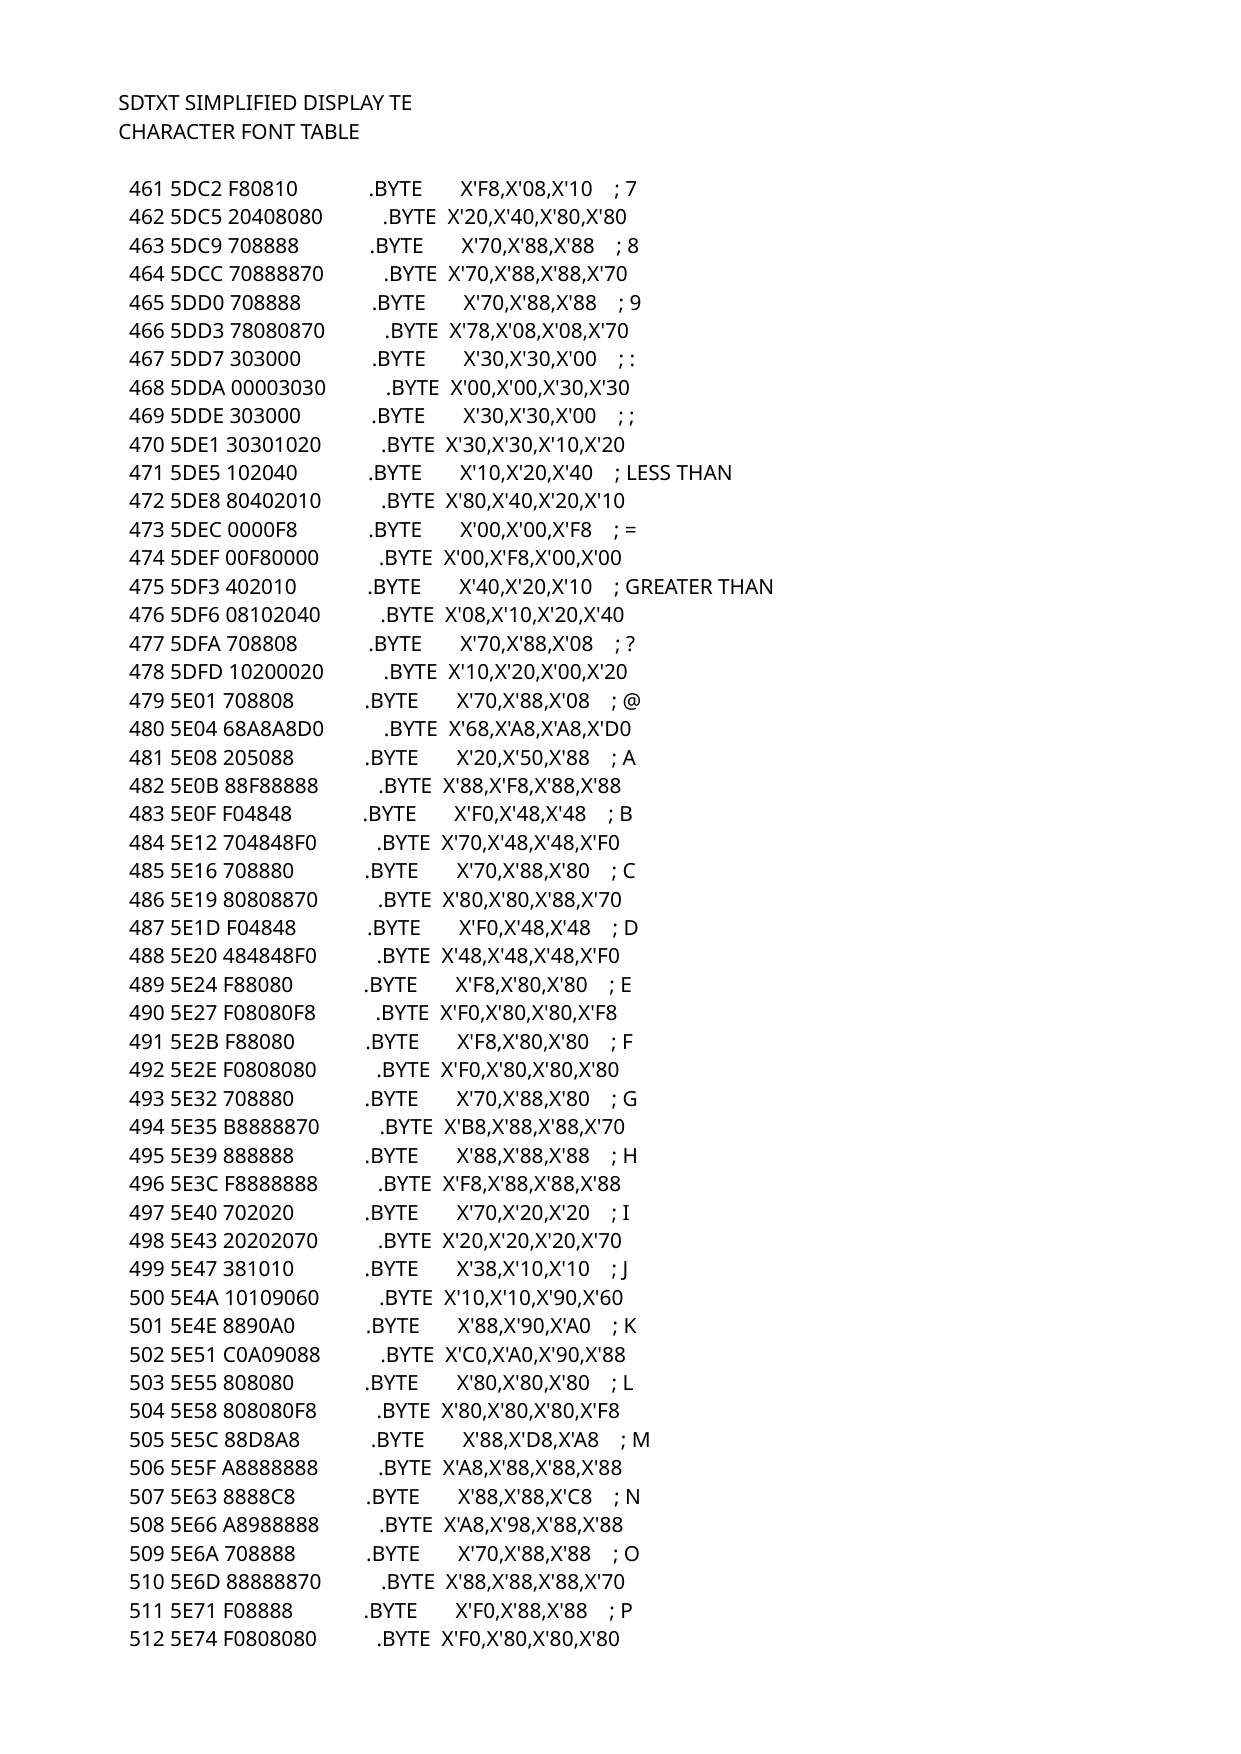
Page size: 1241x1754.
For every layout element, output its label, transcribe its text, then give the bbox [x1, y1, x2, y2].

text 468 5DDA 00003030 .BYTE X'00,X'00,X'30,X'30 [118, 373, 1152, 401]
text 511 5E71 F08888 .BYTE X'F0,X'88,X'88 ; P [118, 1596, 1152, 1624]
text 471 5DE5 102040 .BYTE X'10,X'20,X'40 ; LESS THAN [118, 458, 1152, 487]
text SDTXT SIMPLIFIED DISPLAY TE [118, 88, 1152, 117]
text 496 5E3C F8888888 .BYTE X'F8,X'88,X'88,X'88 [118, 1169, 1152, 1198]
text 484 5E12 704848F0 .BYTE X'70,X'48,X'48,X'F0 [118, 828, 1152, 856]
text 481 5E08 205088 .BYTE X'20,X'50,X'88 ; A [118, 743, 1152, 771]
text 510 5E6D 88888870 .BYTE X'88,X'88,X'88,X'70 [118, 1567, 1152, 1596]
text 497 5E40 702020 .BYTE X'70,X'20,X'20 ; I [118, 1198, 1152, 1226]
text 466 5DD3 78080870 .BYTE X'78,X'08,X'08,X'70 [118, 316, 1152, 344]
text 475 5DF3 402010 .BYTE X'40,X'20,X'10 ; GREATER THAN [118, 572, 1152, 600]
text 493 5E32 708880 .BYTE X'70,X'88,X'80 ; G [118, 1084, 1152, 1112]
text 500 5E4A 10109060 .BYTE X'10,X'10,X'90,X'60 [118, 1283, 1152, 1311]
text 501 5E4E 8890A0 .BYTE X'88,X'90,X'A0 ; K [118, 1311, 1152, 1340]
text 470 5DE1 30301020 .BYTE X'30,X'30,X'10,X'20 [118, 430, 1152, 458]
text 465 5DD0 708888 .BYTE X'70,X'88,X'88 ; 9 [118, 288, 1152, 316]
text 472 5DE8 80402010 .BYTE X'80,X'40,X'20,X'10 [118, 487, 1152, 515]
text 476 5DF6 08102040 .BYTE X'08,X'10,X'20,X'40 [118, 600, 1152, 629]
text 507 5E63 8888C8 .BYTE X'88,X'88,X'C8 ; N [118, 1482, 1152, 1510]
text 478 5DFD 10200020 .BYTE X'10,X'20,X'00,X'20 [118, 657, 1152, 686]
text 504 5E58 808080F8 .BYTE X'80,X'80,X'80,X'F8 [118, 1397, 1152, 1425]
text 474 5DEF 00F80000 .BYTE X'00,X'F8,X'00,X'00 [118, 543, 1152, 572]
text 495 5E39 888888 .BYTE X'88,X'88,X'88 ; H [118, 1141, 1152, 1169]
text 487 5E1D F04848 .BYTE X'F0,X'48,X'48 ; D [118, 913, 1152, 942]
text 463 5DC9 708888 .BYTE X'70,X'88,X'88 ; 8 [118, 231, 1152, 259]
text 461 5DC2 F80810 .BYTE X'F8,X'08,X'10 ; 7 [118, 174, 1152, 202]
text 483 5E0F F04848 .BYTE X'F0,X'48,X'48 ; B [118, 799, 1152, 828]
text 485 5E16 708880 .BYTE X'70,X'88,X'80 ; C [118, 856, 1152, 885]
text 498 5E43 20202070 .BYTE X'20,X'20,X'20,X'70 [118, 1226, 1152, 1254]
text 509 5E6A 708888 .BYTE X'70,X'88,X'88 ; O [118, 1539, 1152, 1567]
text 503 5E55 808080 .BYTE X'80,X'80,X'80 ; L [118, 1368, 1152, 1397]
text 464 5DCC 70888870 .BYTE X'70,X'88,X'88,X'70 [118, 259, 1152, 288]
text 488 5E20 484848F0 .BYTE X'48,X'48,X'48,X'F0 [118, 942, 1152, 970]
text 473 5DEC 0000F8 .BYTE X'00,X'00,X'F8 ; = [118, 515, 1152, 543]
text 506 5E5F A8888888 .BYTE X'A8,X'88,X'88,X'88 [118, 1453, 1152, 1482]
text 512 5E74 F0808080 .BYTE X'F0,X'80,X'80,X'80 [118, 1624, 1152, 1653]
text 490 5E27 F08080F8 .BYTE X'F0,X'80,X'80,X'F8 [118, 998, 1152, 1027]
text 462 5DC5 20408080 .BYTE X'20,X'40,X'80,X'80 [118, 202, 1152, 231]
text 467 5DD7 303000 .BYTE X'30,X'30,X'00 ; : [118, 344, 1152, 373]
text 502 5E51 C0A09088 .BYTE X'C0,X'A0,X'90,X'88 [118, 1340, 1152, 1368]
text 494 5E35 B8888870 .BYTE X'B8,X'88,X'88,X'70 [118, 1112, 1152, 1141]
text 499 5E47 381010 .BYTE X'38,X'10,X'10 ; J [118, 1254, 1152, 1283]
text 491 5E2B F88080 .BYTE X'F8,X'80,X'80 ; F [118, 1027, 1152, 1055]
text 479 5E01 708808 .BYTE X'70,X'88,X'08 ; @ [118, 686, 1152, 714]
text 477 5DFA 708808 .BYTE X'70,X'88,X'08 ; ? [118, 629, 1152, 657]
text 469 5DDE 303000 .BYTE X'30,X'30,X'00 ; ; [118, 401, 1152, 430]
text 486 5E19 80808870 .BYTE X'80,X'80,X'88,X'70 [118, 885, 1152, 913]
text 492 5E2E F0808080 .BYTE X'F0,X'80,X'80,X'80 [118, 1055, 1152, 1084]
text CHARACTER FONT TABLE [118, 117, 1152, 145]
text 480 5E04 68A8A8D0 .BYTE X'68,X'A8,X'A8,X'D0 [118, 714, 1152, 743]
text 508 5E66 A8988888 .BYTE X'A8,X'98,X'88,X'88 [118, 1510, 1152, 1539]
text 505 5E5C 88D8A8 .BYTE X'88,X'D8,X'A8 ; M [118, 1425, 1152, 1453]
text 482 5E0B 88F88888 .BYTE X'88,X'F8,X'88,X'88 [118, 771, 1152, 799]
text 489 5E24 F88080 .BYTE X'F8,X'80,X'80 ; E [118, 970, 1152, 998]
